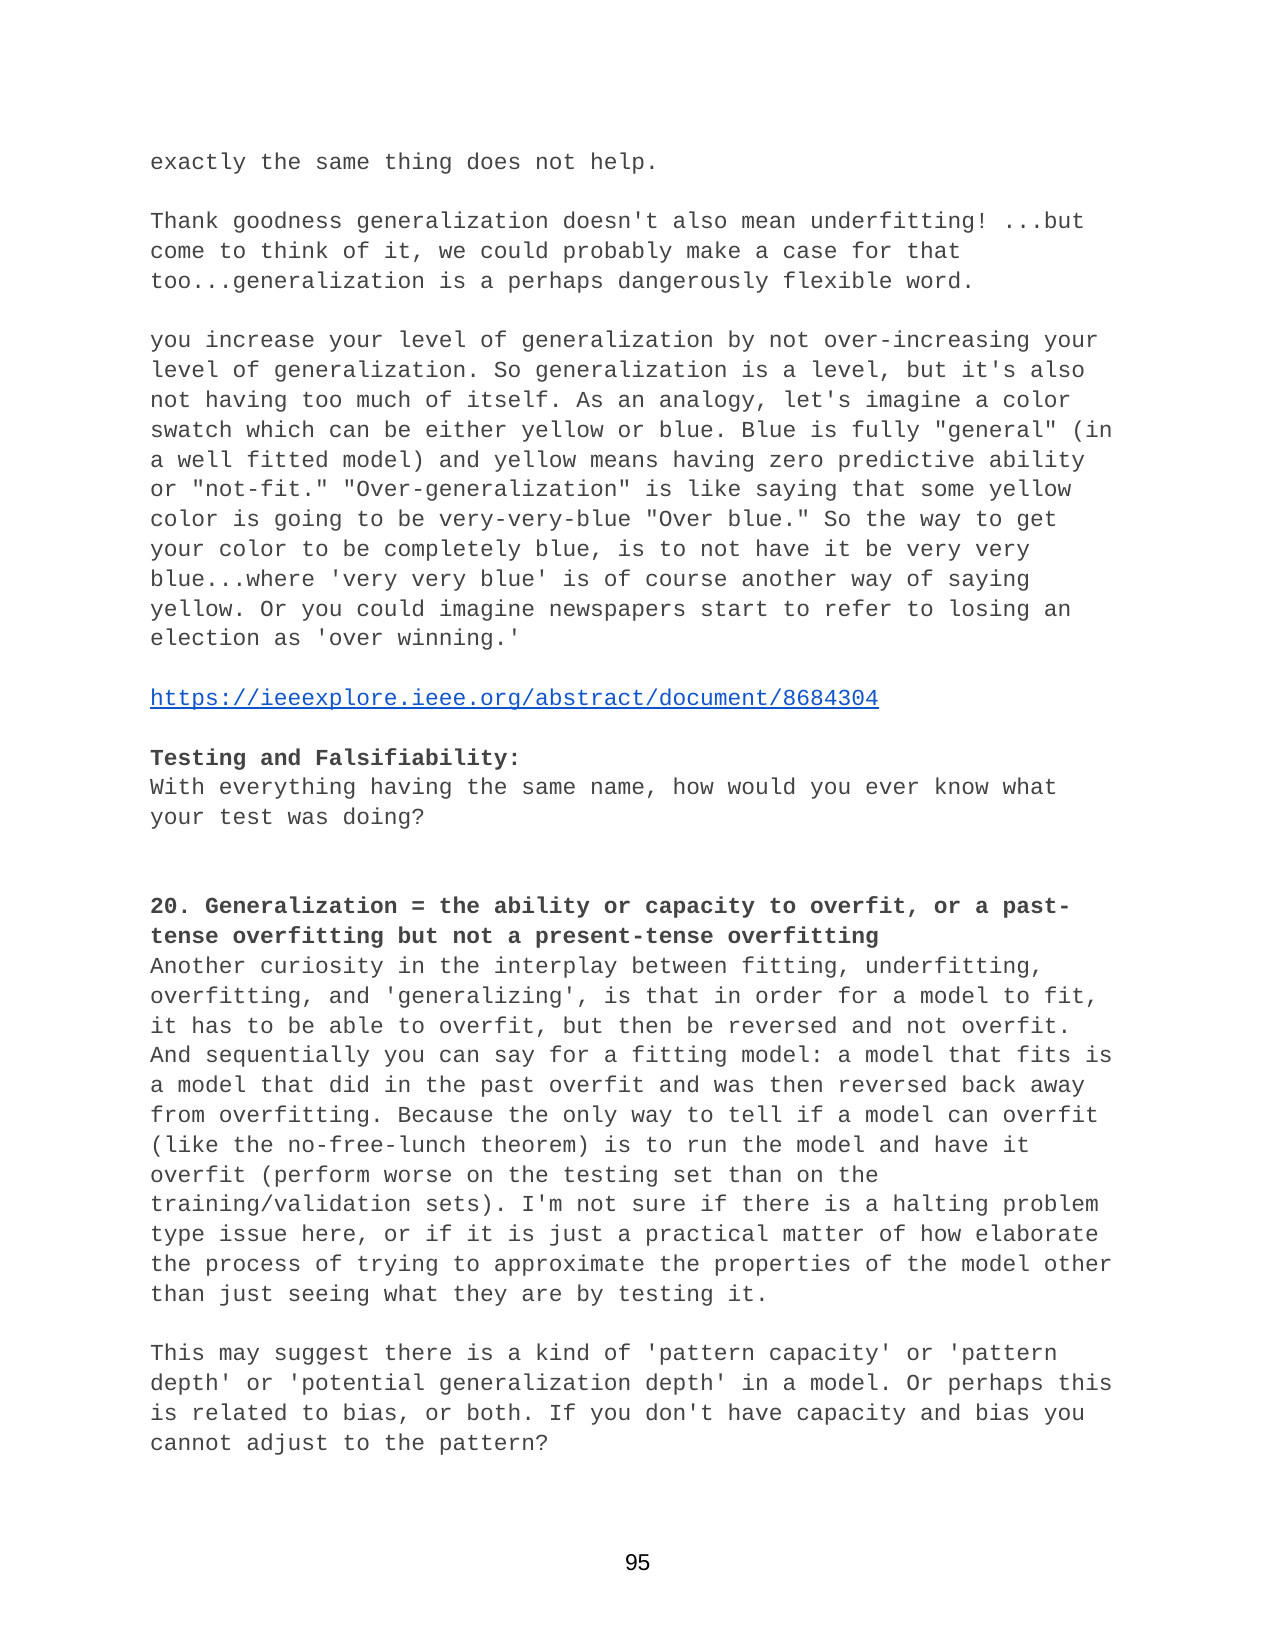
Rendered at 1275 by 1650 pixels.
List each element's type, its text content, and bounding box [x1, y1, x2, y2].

text With everything having the same name, how would you ever know what your test was doing? [150, 776, 1125, 831]
text This may suggest there is a kind of 'pattern capacity' or 'pattern depth' or 'potential generalization depth' in a model. Or perhaps this is related to bias, or both. If you don't have capacity and bias you cannot adjust to the pattern? [150, 1342, 1125, 1457]
text Thank goodness generalization doesn't also mean underfitting! ...but come to think of it, we could probably make a case for that too...generalization is a perhaps dangerously flexible word. [150, 209, 1125, 295]
text exactly the same thing does not help. [150, 150, 1125, 176]
text Testing and Falsifiability: [150, 746, 1125, 772]
text Another curiosity in the interplay between fitting, underfitting, overfitting, and 'generalizing', is that in order for a model to fit, it has to be able to overfit, but then be reversed and not overfit. And sequentially you can say for a fitting model: a model that fits is a model that did in the past overfit and was then reversed back away from overfitting. Because the only way to tell if a model can overfit (like the no-free-lunch theorem) is to run the model and have it overfit (perform worse on the testing set than on the training/validation sets). I'm not sure if there is a halting problem type issue here, or if it is just a practical matter of how elaborate the process of trying to approximate the properties of the model other than just seeing what they are by testing it. [150, 954, 1125, 1308]
text 20. Generalization = the ability or capacity to overfit, or a past-tense overfitting but not a present-tense overfitting [150, 895, 1125, 951]
text you increase your level of generalization by not over-increasing your level of generalization. So generalization is a level, but it's also not having too much of itself. As an analogy, let's imagine a color swatch which can be either yellow or blue. Blue is fully "general" (in a well fitted model) and yellow means having zero predictive ability or "not-fit." "Over-generalization" is like saying that some yellow color is going to be very-very-blue "Over blue." So the way to get your color to be completely blue, is to not have it be very very blue...where 'very very blue' is of course another way of saying yellow. Or you could imagine newspapers start to refer to losing an election as 'over winning.' [150, 329, 1125, 653]
text https://ieeexplore.ieee.org/abstract/document/8684304 [150, 686, 1125, 712]
